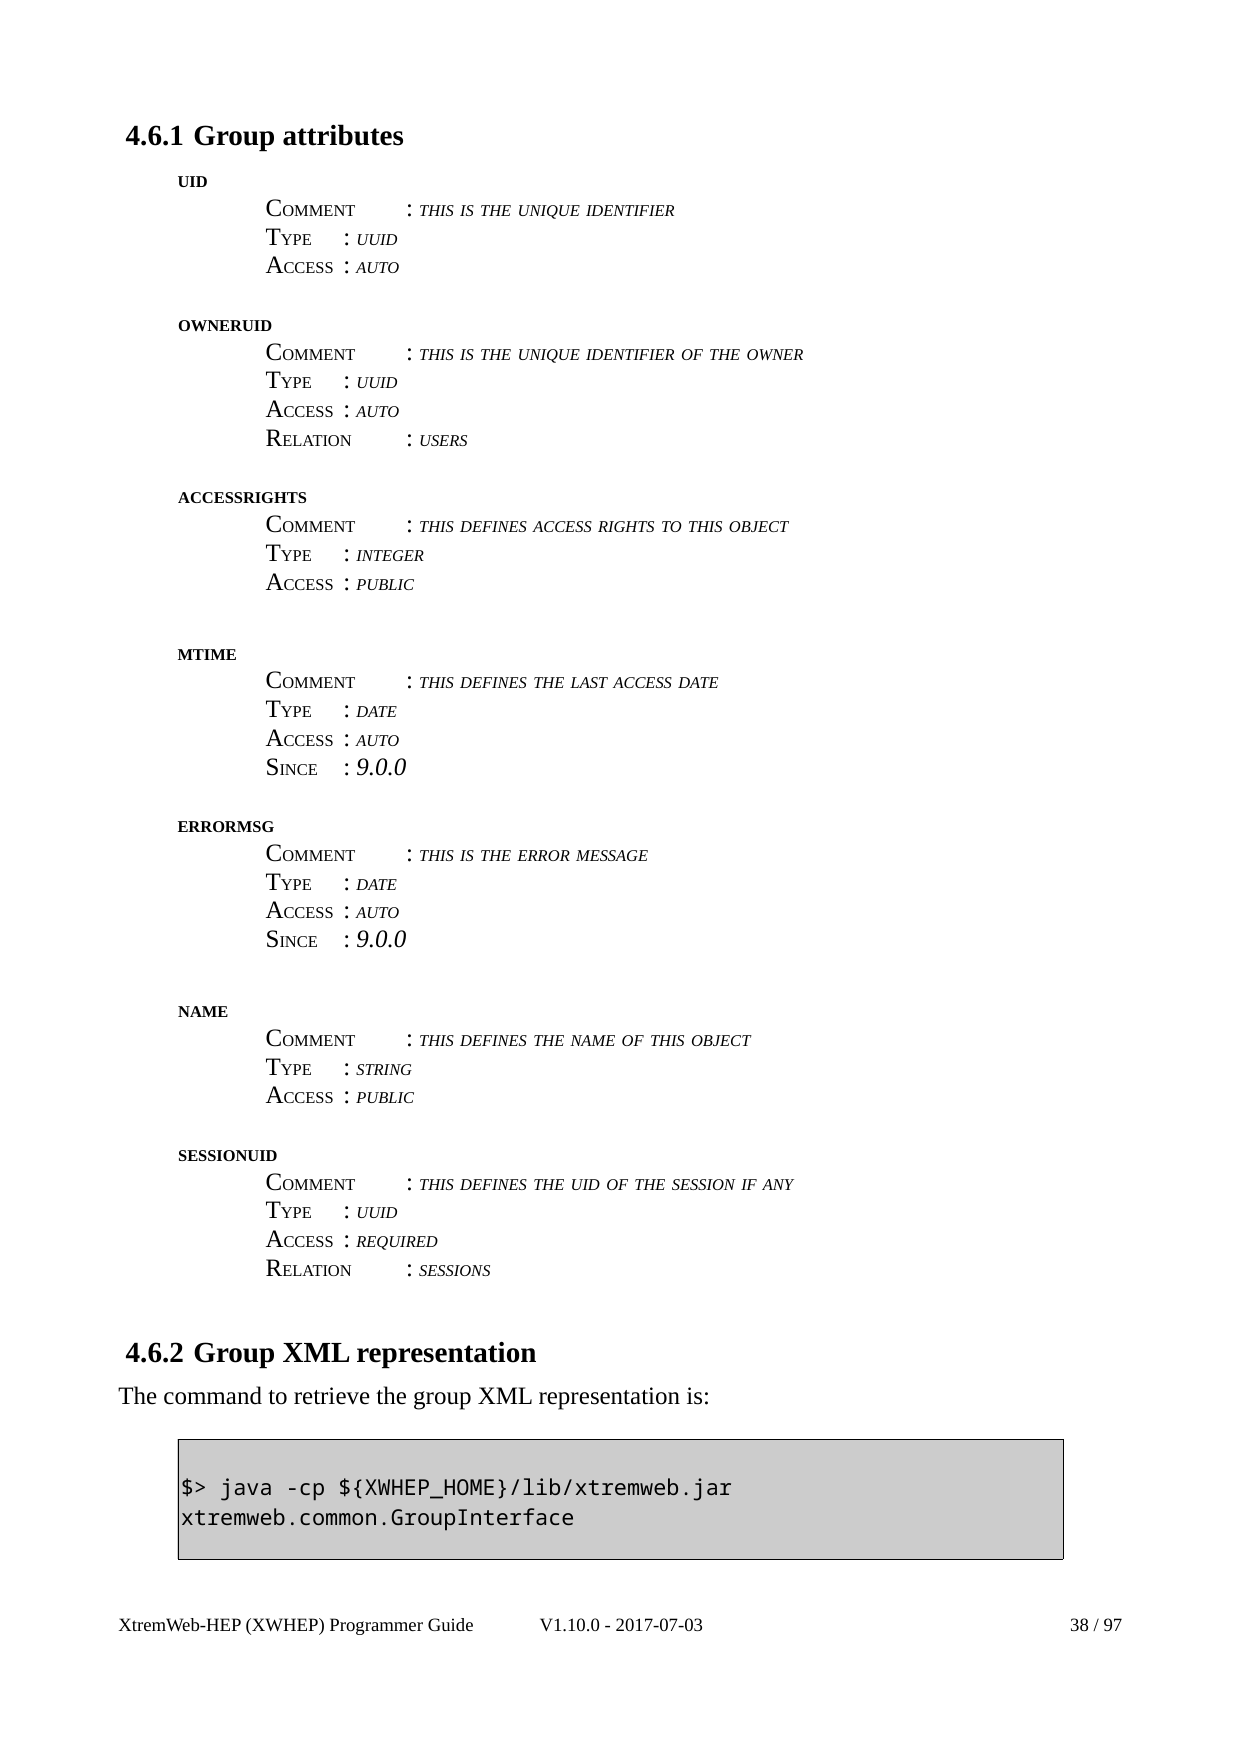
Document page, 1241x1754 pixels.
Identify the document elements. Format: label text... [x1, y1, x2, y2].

text accessrights [178, 480, 1122, 509]
text Comment : this is the unique identifier of the owner [265, 337, 1122, 365]
subtitle Group attributes [118, 118, 1122, 152]
text owneruid [178, 308, 1122, 337]
text sessionuid [178, 1138, 1122, 1167]
text Access : auto [265, 723, 1122, 752]
text Access : auto [265, 895, 1122, 924]
text Type : date [265, 867, 1122, 895]
text Comment : this is the unique identifier [265, 193, 1122, 222]
text Since : 9.0.0 [265, 752, 1122, 780]
text Type : uuid [265, 1195, 1122, 1224]
text $> java -cp ${XWHEP_HOME}/lib/xtremweb.jar xtremweb.common.GroupInterface [179, 1469, 1063, 1528]
text Comment : this defines the last access date [265, 665, 1122, 694]
text Type : uuid [265, 365, 1122, 394]
text Comment : this defines the name of this object [265, 1023, 1122, 1052]
text name [178, 994, 1122, 1023]
text Access : auto [265, 394, 1122, 423]
text Type : string [265, 1052, 1122, 1080]
text mtime [177, 637, 1122, 665]
text Relation : sessions [265, 1253, 1122, 1282]
text errormsg [177, 809, 1122, 838]
text Type : date [265, 694, 1122, 723]
text Comment : this defines access rights to this object [265, 509, 1122, 538]
text The command to retrieve the group XML representation is: [118, 1381, 1122, 1410]
text Type : uuid [265, 222, 1122, 250]
text Since : 9.0.0 [265, 924, 1122, 953]
text Access : auto [265, 250, 1122, 279]
text Comment : this defines the uid of the session if any [265, 1167, 1122, 1195]
text Access : public [265, 1080, 1122, 1109]
text Relation : users [265, 423, 1122, 452]
subtitle Group XML representation [118, 1335, 1122, 1369]
text Access : required [265, 1224, 1122, 1253]
text uid [177, 164, 1122, 193]
text Access : public [265, 567, 1122, 595]
text Comment : this is the error message [265, 838, 1122, 867]
text Type : integer [265, 538, 1122, 567]
